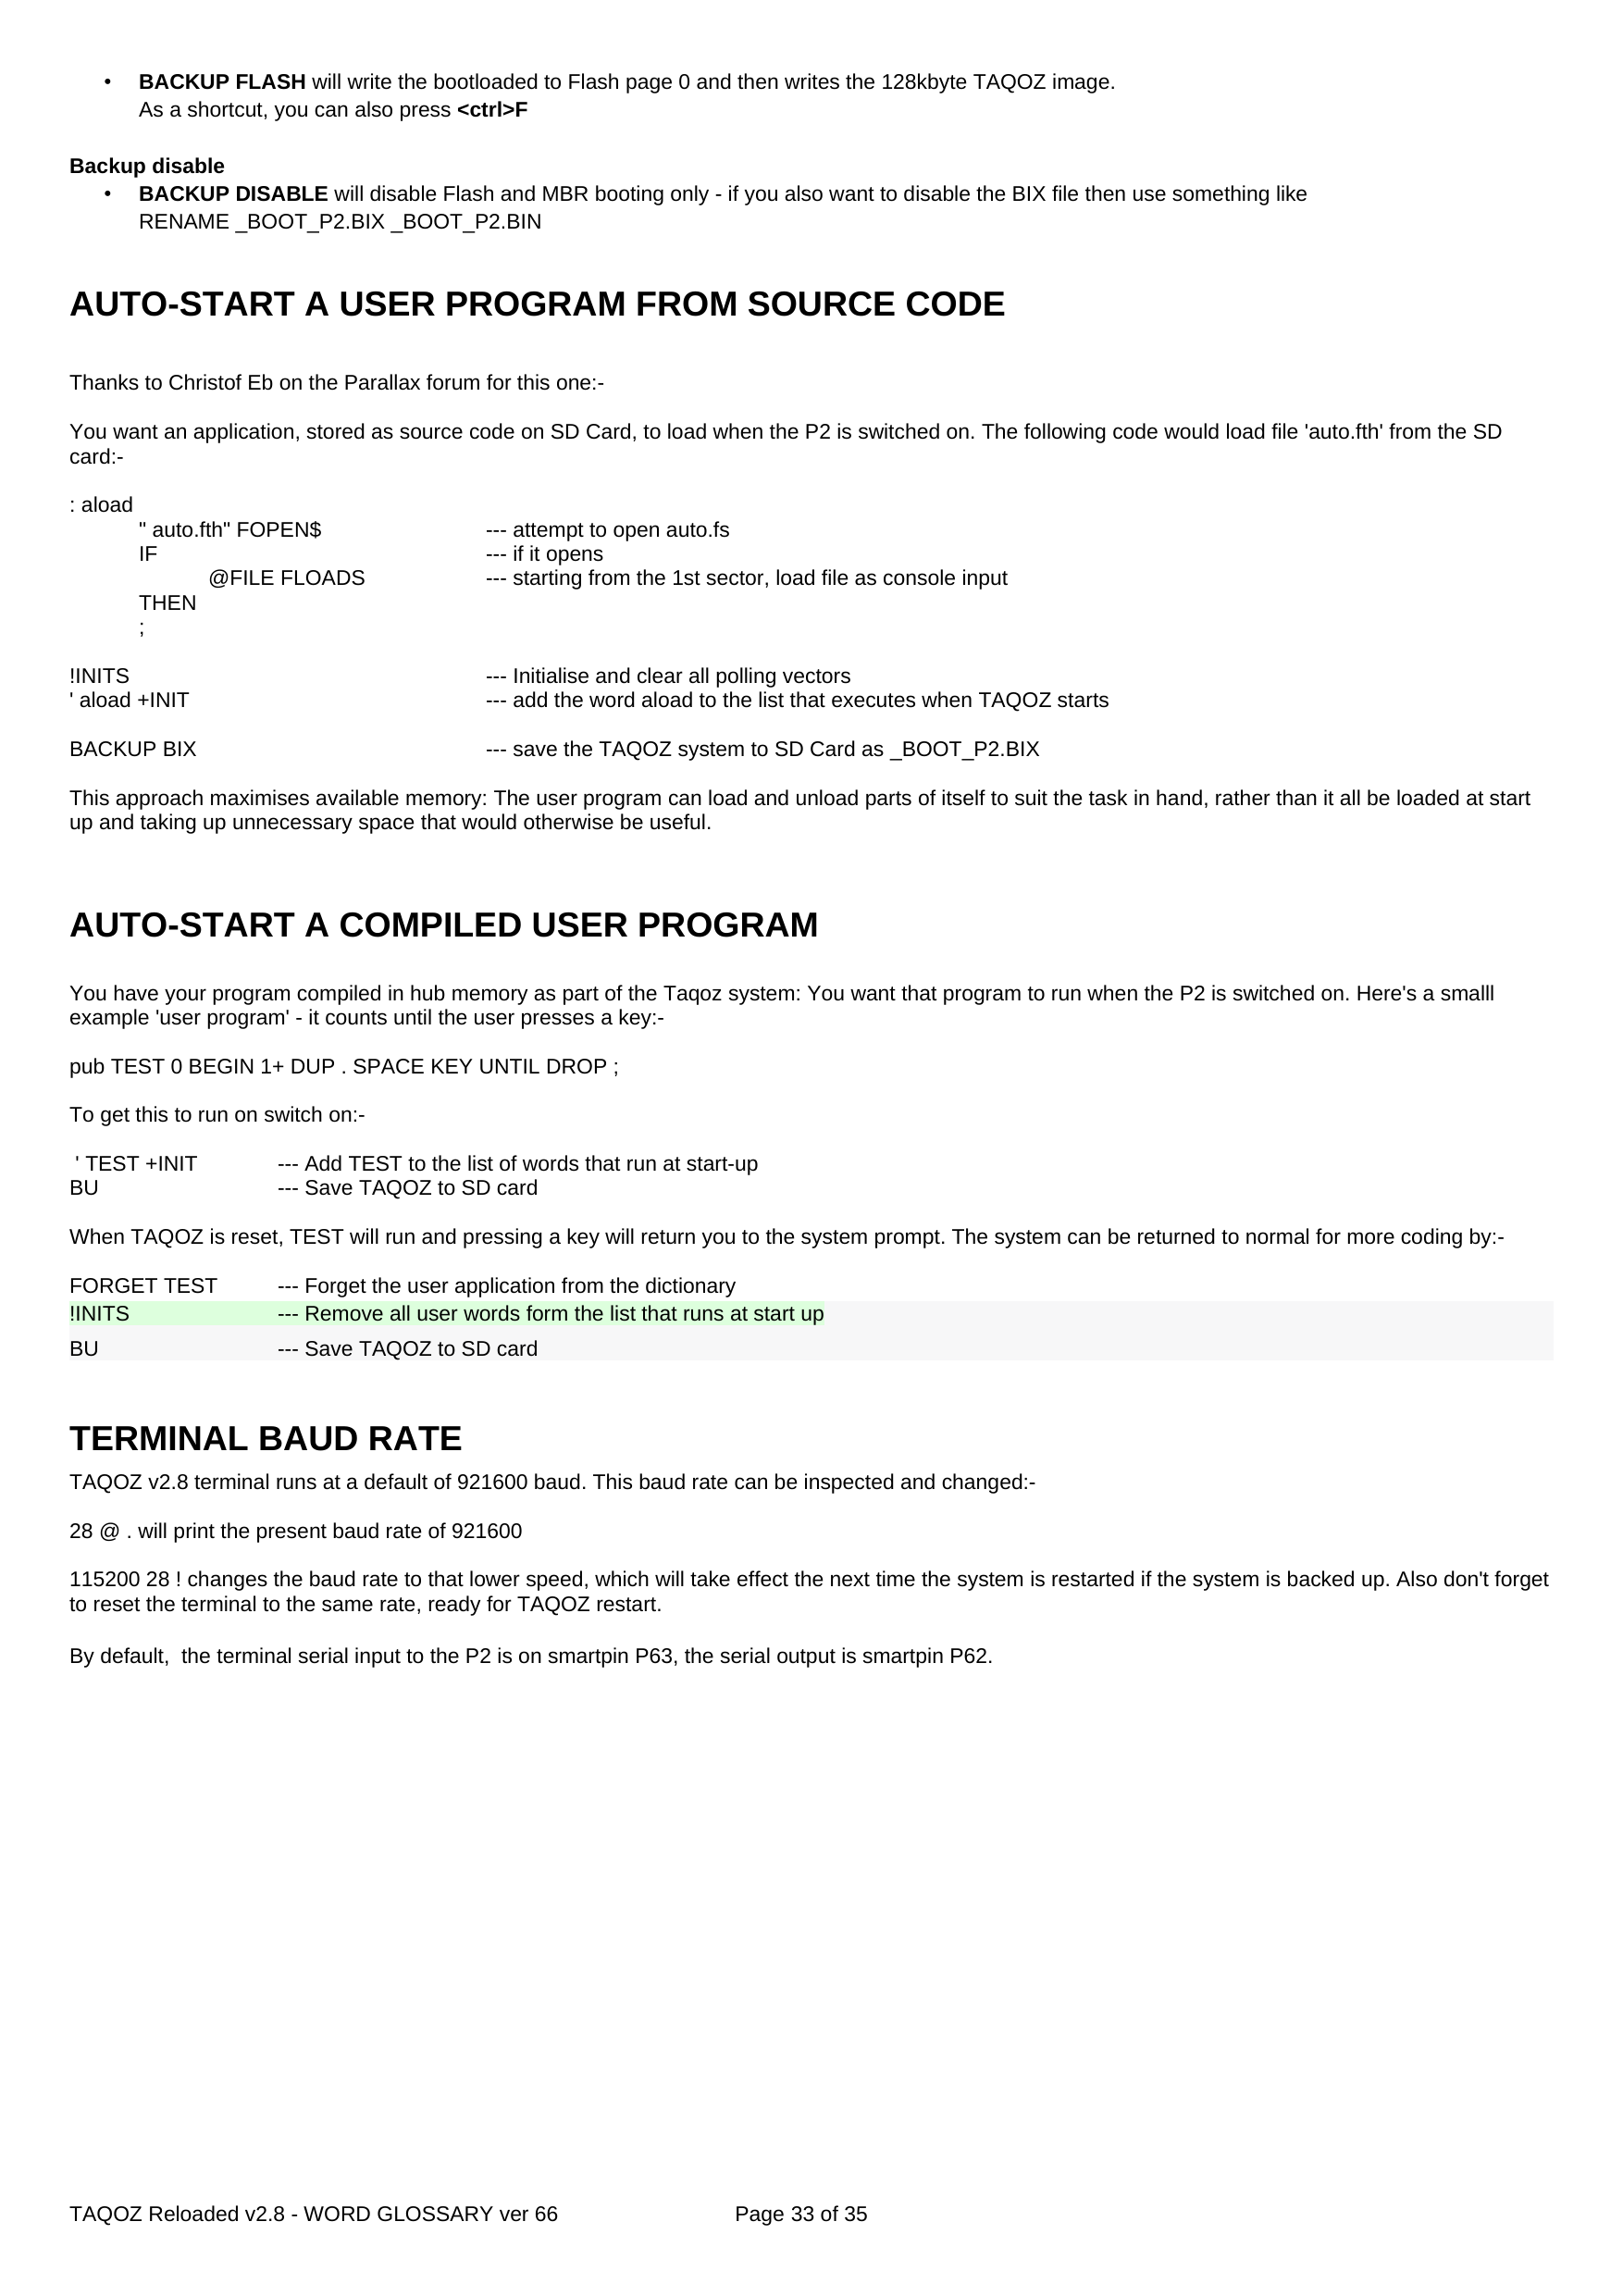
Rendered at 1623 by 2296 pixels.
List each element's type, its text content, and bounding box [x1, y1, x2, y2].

text 115200 28 ! changes the baud rate to that lower speed, which will take effect the next time the system is restarted if the system is backed up. Also don't forget to reset the terminal to the same rate, ready for TAQOZ restart. [69, 1567, 1554, 1616]
text BU --- Save TAQOZ to SD card [69, 1175, 1554, 1200]
text @FILE FLOADS --- starting from the 1st sector, load file as console input [69, 565, 1554, 590]
text RENAME _BOOT_P2.BIX _BOOT_P2.BIN [69, 209, 1554, 233]
text When TAQOZ is reset, TEST will run and pressing a key will return you to the system prompt. The system can be returned to normal for more coding by:- [69, 1224, 1554, 1248]
text You want an application, stored as source code on SD Card, to load when the P2 is switched on. The following code would load file 'auto.fth' from the SD card:- [69, 419, 1554, 468]
subtitle AUTO-START A COMPILED USER PROGRAM [69, 904, 1554, 945]
text ; [69, 614, 1554, 639]
text IF --- if it opens [69, 541, 1554, 565]
text By default, the terminal serial input to the P2 is on smartpin P63, the serial output is smartpin P62. [69, 1644, 1554, 1668]
text You have your program compiled in hub memory as part of the Taqoz system: You want that program to run when the P2 is switched on. Here's a smalll example 'user program' - it counts until the user presses a key:- [69, 980, 1554, 1029]
text Thanks to Christof Eb on the Parallax forum for this one:- [69, 370, 1554, 395]
text : aload [69, 492, 1554, 516]
text ' aload +INIT --- add the word aload to the list that executes when TAQOZ starts [69, 688, 1554, 712]
subtitle TERMINAL BAUD RATE [69, 1418, 1554, 1458]
text BU --- Save TAQOZ to SD card [69, 1336, 1554, 1360]
text As a shortcut, you can also press <ctrl>F [69, 97, 1554, 122]
text pub TEST 0 BEGIN 1+ DUP . SPACE KEY UNTIL DROP ; [69, 1053, 1554, 1078]
text ' TEST +INIT --- Add TEST to the list of words that run at start-up [69, 1151, 1554, 1175]
text " auto.fth" FOPEN$ --- attempt to open auto.fs [69, 516, 1554, 541]
subtitle AUTO-START A USER PROGRAM FROM SOURCE CODE [69, 283, 1554, 323]
text !INITS --- Initialise and clear all polling vectors [69, 664, 1554, 688]
text TAQOZ v2.8 terminal runs at a default of 921600 baud. This baud rate can be inspected and changed:- [69, 1470, 1554, 1494]
text THEN [69, 590, 1554, 614]
text BACKUP BIX --- save the TAQOZ system to SD Card as _BOOT_P2.BIX [69, 737, 1554, 761]
text !INITS --- Remove all user words form the list that runs at start up [69, 1301, 1554, 1325]
text Backup disable [69, 154, 1554, 178]
text 28 @ . will print the present baud rate of 921600 [69, 1519, 1554, 1543]
list BACKUP DISABLE will disable Flash and MBR booting only - if you also want to disable the BIX file then use something like [104, 181, 1554, 205]
list BACKUP FLASH will write the bootloaded to Flash page 0 and then writes the 128kbyte TAQOZ image. [104, 69, 1554, 93]
text FORGET TEST --- Forget the user application from the dictionary [69, 1273, 1554, 1297]
text This approach maximises available memory: The user program can load and unload parts of itself to suit the task in hand, rather than it all be loaded at start up and taking up unnecessary space that would otherwise be useful. [69, 785, 1554, 834]
text To get this to run on switch on:- [69, 1102, 1554, 1127]
